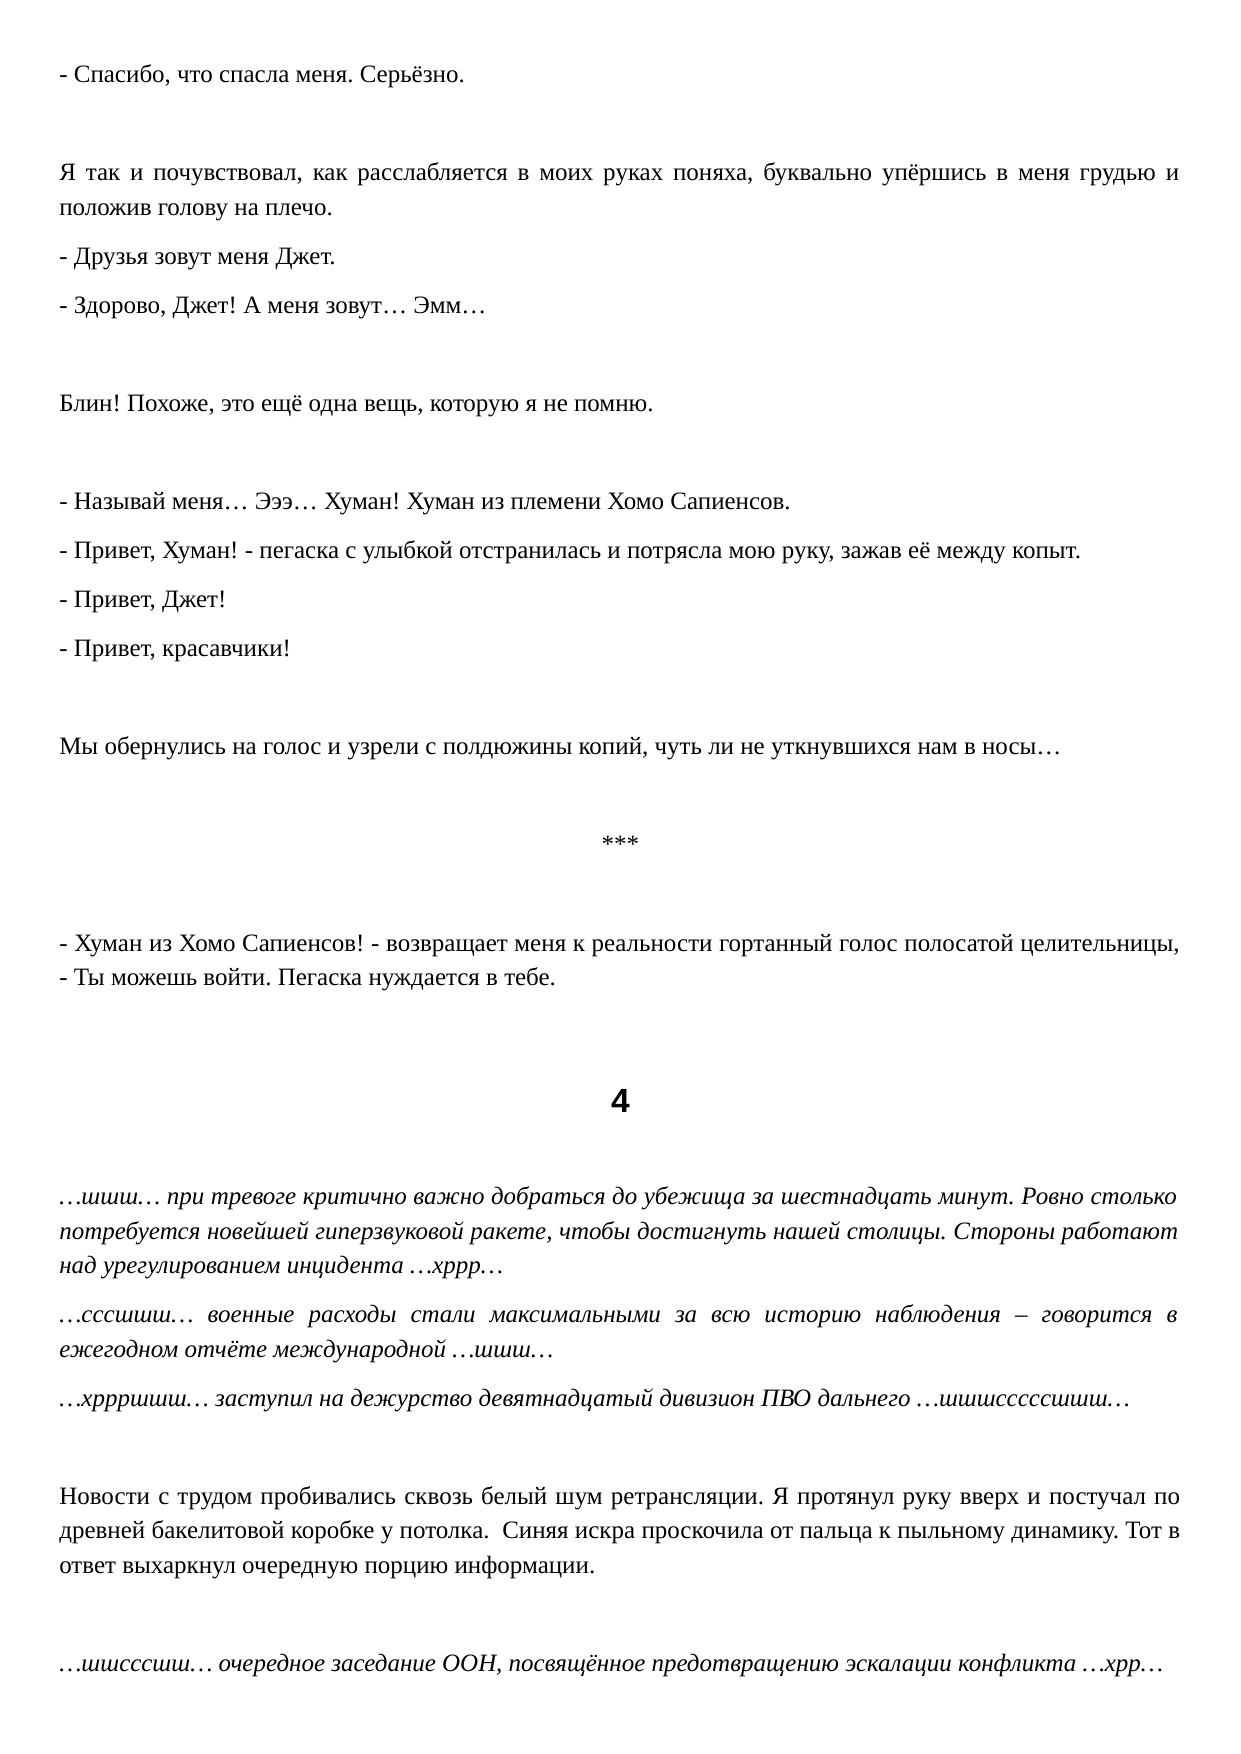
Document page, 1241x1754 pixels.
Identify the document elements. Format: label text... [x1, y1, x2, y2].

text - Друзья зовут меня Джет. [59, 241, 1181, 269]
text - Хуман из Хомо Сапиенсов! - возвращает меня к реальности гортанный голос полосатой целительницы, - Ты можешь войти. Пегаска нуждается в тебе. [59, 928, 1181, 991]
text Мы обернулись на голос и узрели с полдюжины копий, чуть ли не уткнувшихся нам в носы… [59, 731, 1181, 760]
text - Здорово, Джет! А меня зовут… Эмм… [59, 290, 1181, 318]
text Я так и почувствовал, как расслабляется в моих руках поняха, буквально упёршись в меня грудью и положив голову на плечо. [59, 157, 1181, 220]
text - Спасибо, что спасла меня. Серьёзно. [59, 59, 1181, 88]
text - Привет, красавчики! [59, 633, 1181, 662]
text - Называй меня… Эээ… Хуман! Хуман из племени Хомо Сапиенсов. [59, 486, 1181, 515]
text Новости с трудом пробивались сквозь белый шум ретрансляции. Я протянул руку вверх и постучал по древней бакелитовой коробке у потолка. Синяя искра проскочила от пальца к пыльному динамику. Тот в ответ выхаркнул очередную порцию информации. [59, 1481, 1181, 1579]
text Блин! Похоже, это ещё одна вещь, которую я не помню. [59, 388, 1181, 417]
text …шшш… при тревоге критично важно добраться до убежища за шестнадцать минут. Ровно столько потребуется новейшей гиперзвуковой ракете, чтобы достигнуть нашей столицы. Стороны работают над урегулированием инцидента …хррр… [59, 1181, 1181, 1279]
text - Привет, Джет! [59, 584, 1181, 613]
text …сссшшш… военные расходы стали максимальными за всю историю наблюдения – говорится в ежегодном отчёте международной …шшш… [59, 1299, 1181, 1362]
text …хррршшш… заступил на дежурство девятнадцатый дивизион ПВО дальнего …шшшсссссшшш… [59, 1383, 1181, 1412]
subtitle 4 [59, 1081, 1181, 1120]
text - Привет, Хуман! - пегаска с улыбкой отстранилась и потрясла мою руку, зажав её между копыт. [59, 535, 1181, 564]
text *** [59, 829, 1181, 858]
text …шшсссшш… очередное заседание ООН, посвящённое предотвращению эскалации конфликта …хрр… [59, 1648, 1181, 1677]
